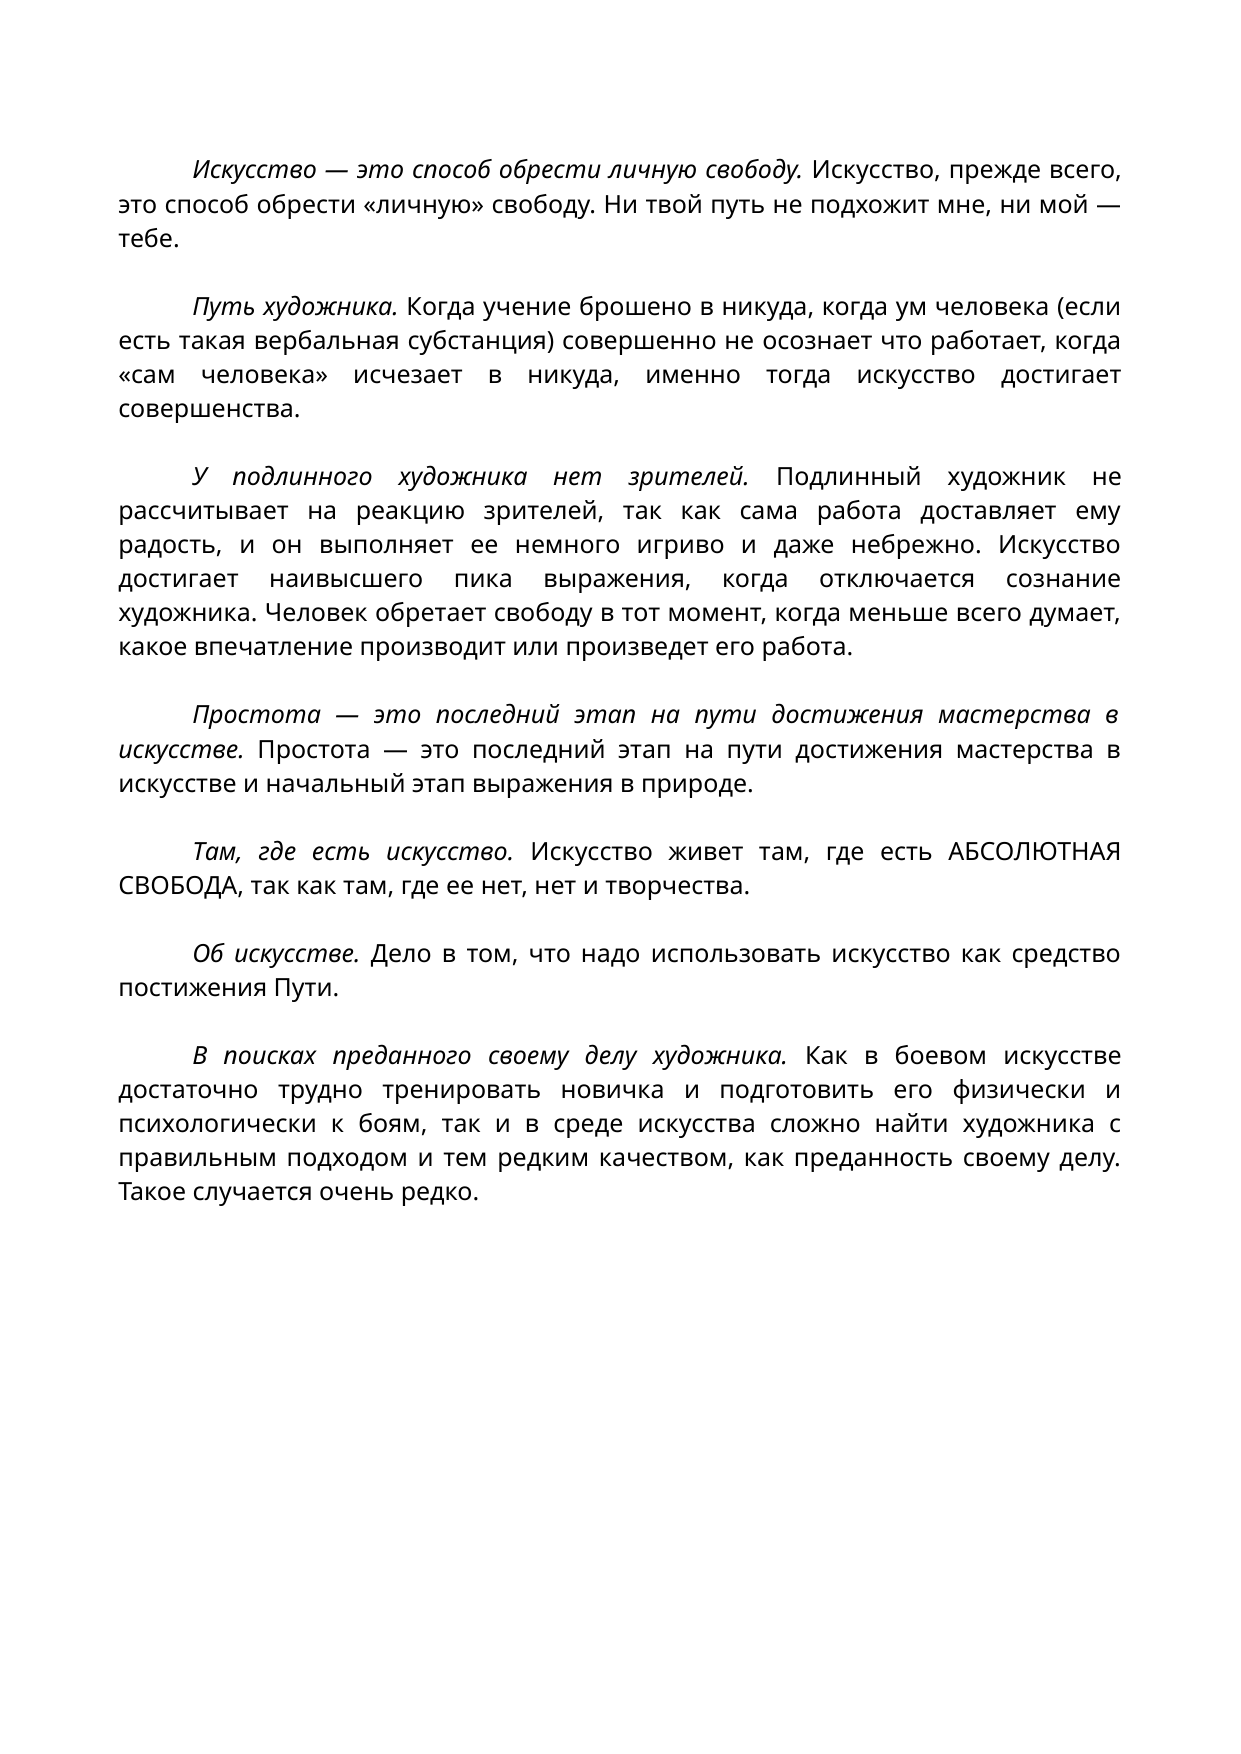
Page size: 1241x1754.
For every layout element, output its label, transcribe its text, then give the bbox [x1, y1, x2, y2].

text Там, где есть искусство. Искусство живет там, где есть АБСОЛЮТНАЯ СВОБОДА, так как там, где ее нет, нет и творчества. [118, 833, 1122, 902]
text Об искусстве. Дело в том, что надо использовать искусство как средство постижения Пути. [118, 936, 1122, 1004]
text Простота — это последний этап на пути достижения мастерства в искусстве. Простота — это последний этап на пути достижения мастерства в искусстве и начальный этап выражения в природе. [118, 697, 1122, 799]
text Путь художника. Когда учение брошено в никуда, когда ум человека (если есть такая вербальная субстанция) совершенно не осознает что работает, когда «сам человека» исчезает в никуда, именно тогда искусство достигает совершенства. [118, 288, 1122, 425]
text В поисках преданного своему делу художника. Как в боевом искусстве достаточно трудно тренировать новичка и подготовить его физически и психологически к боям, так и в среде искусства сложно найти художника с правильным подходом и тем редким качеством, как преданность своему делу. Такое случается очень редко. [118, 1038, 1122, 1208]
text Искусство — это способ обрести личную свободу. Искусство, прежде всего, это способ обрести «личную» свободу. Ни твой путь не подхожит мне, ни мой — тебе. [118, 152, 1122, 254]
text У подлинного художника нет зрителей. Подлинный художник не рассчитывает на реакцию зрителей, так как сама работа доставляет ему радость, и он выполняет ее немного игриво и даже небрежно. Искусство достигает наивысшего пика выражения, когда отключается сознание художника. Человек обретает свободу в тот момент, когда меньше всего думает, какое впечатление производит или произведет его работа. [118, 459, 1122, 663]
